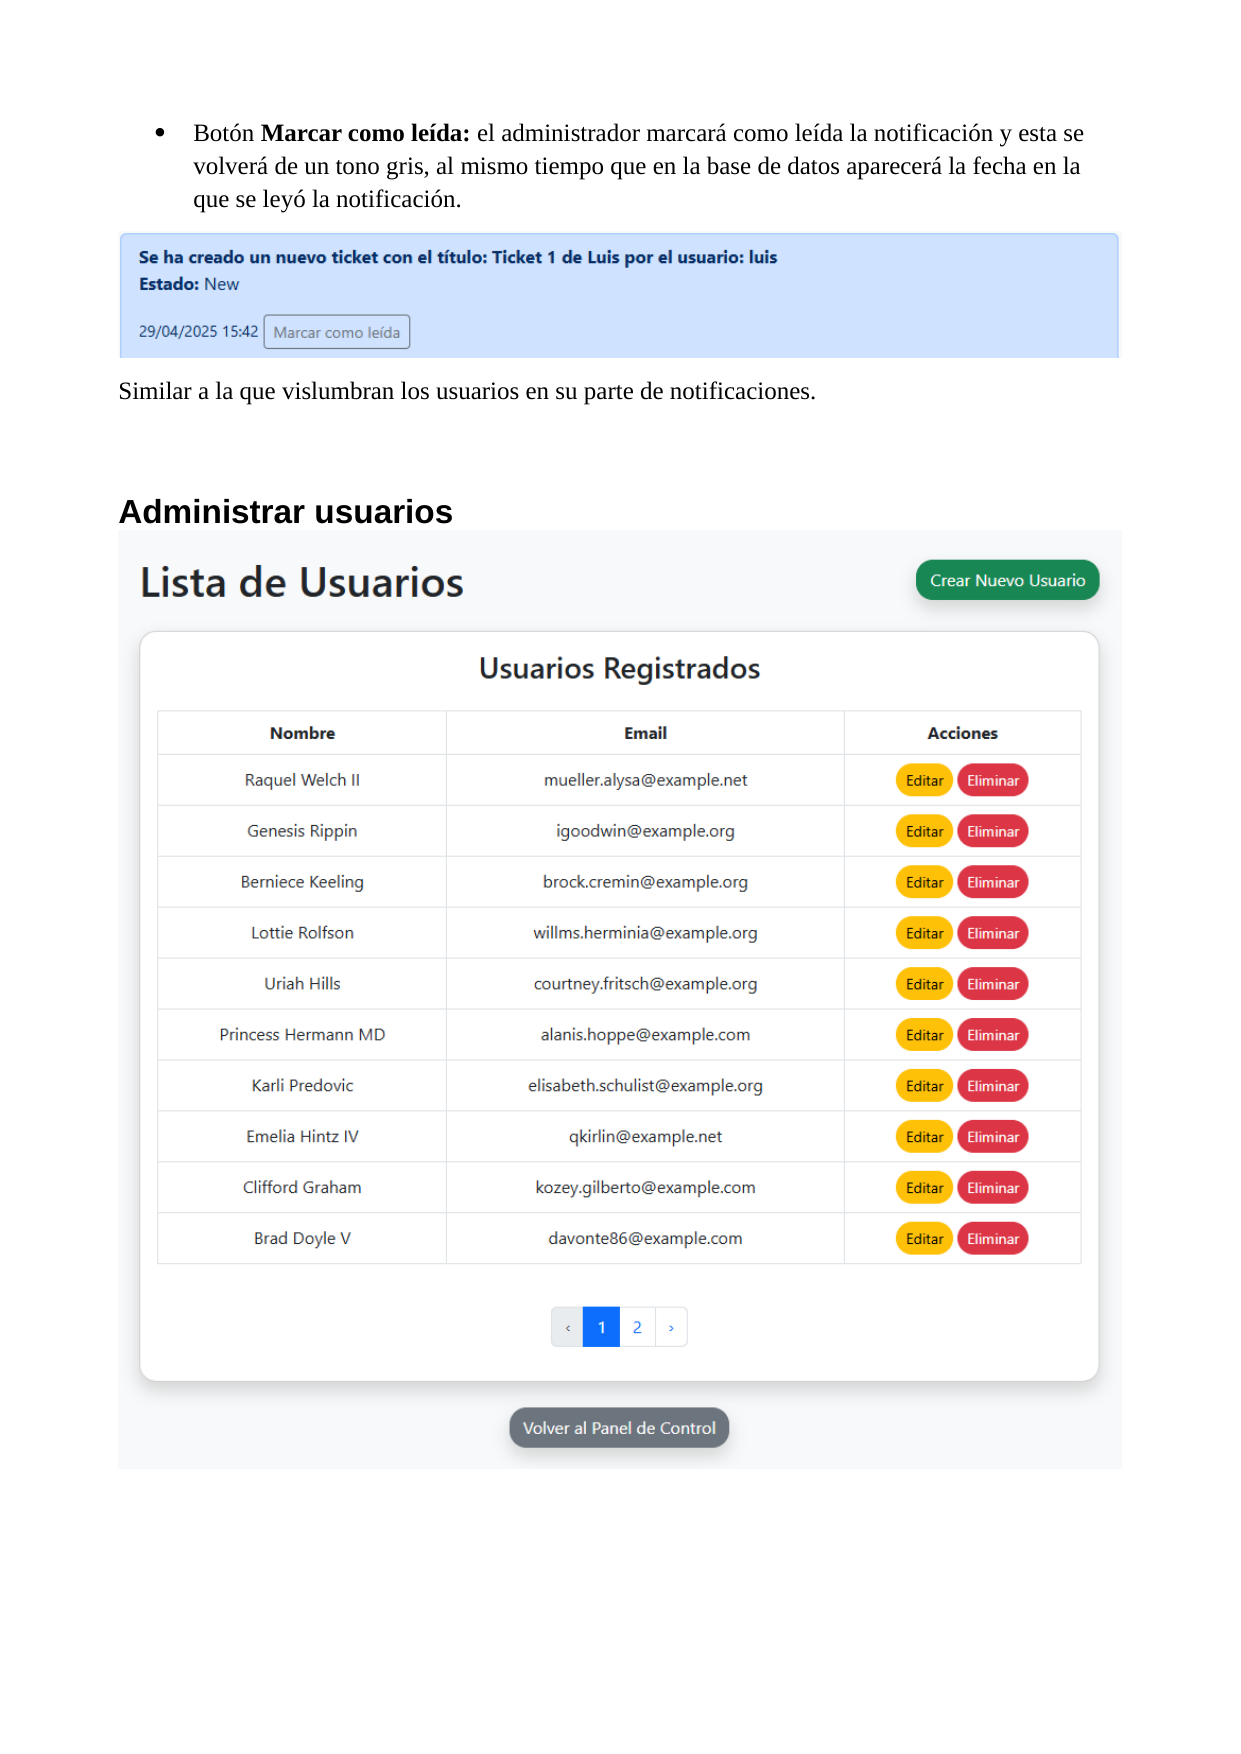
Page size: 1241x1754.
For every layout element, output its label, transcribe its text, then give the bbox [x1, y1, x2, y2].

list Botón Marcar como leída: el administrador marcará como leída la notificación y esta se volverá de un tono gris, al mismo tiempo que en la base de datos aparecerá la fecha en la que se leyó la notificación. [156, 118, 1122, 213]
subtitle Administrar usuarios [118, 492, 1122, 530]
text Similar a la que vislumbran los usuarios en su parte de notificaciones. [118, 376, 1122, 405]
